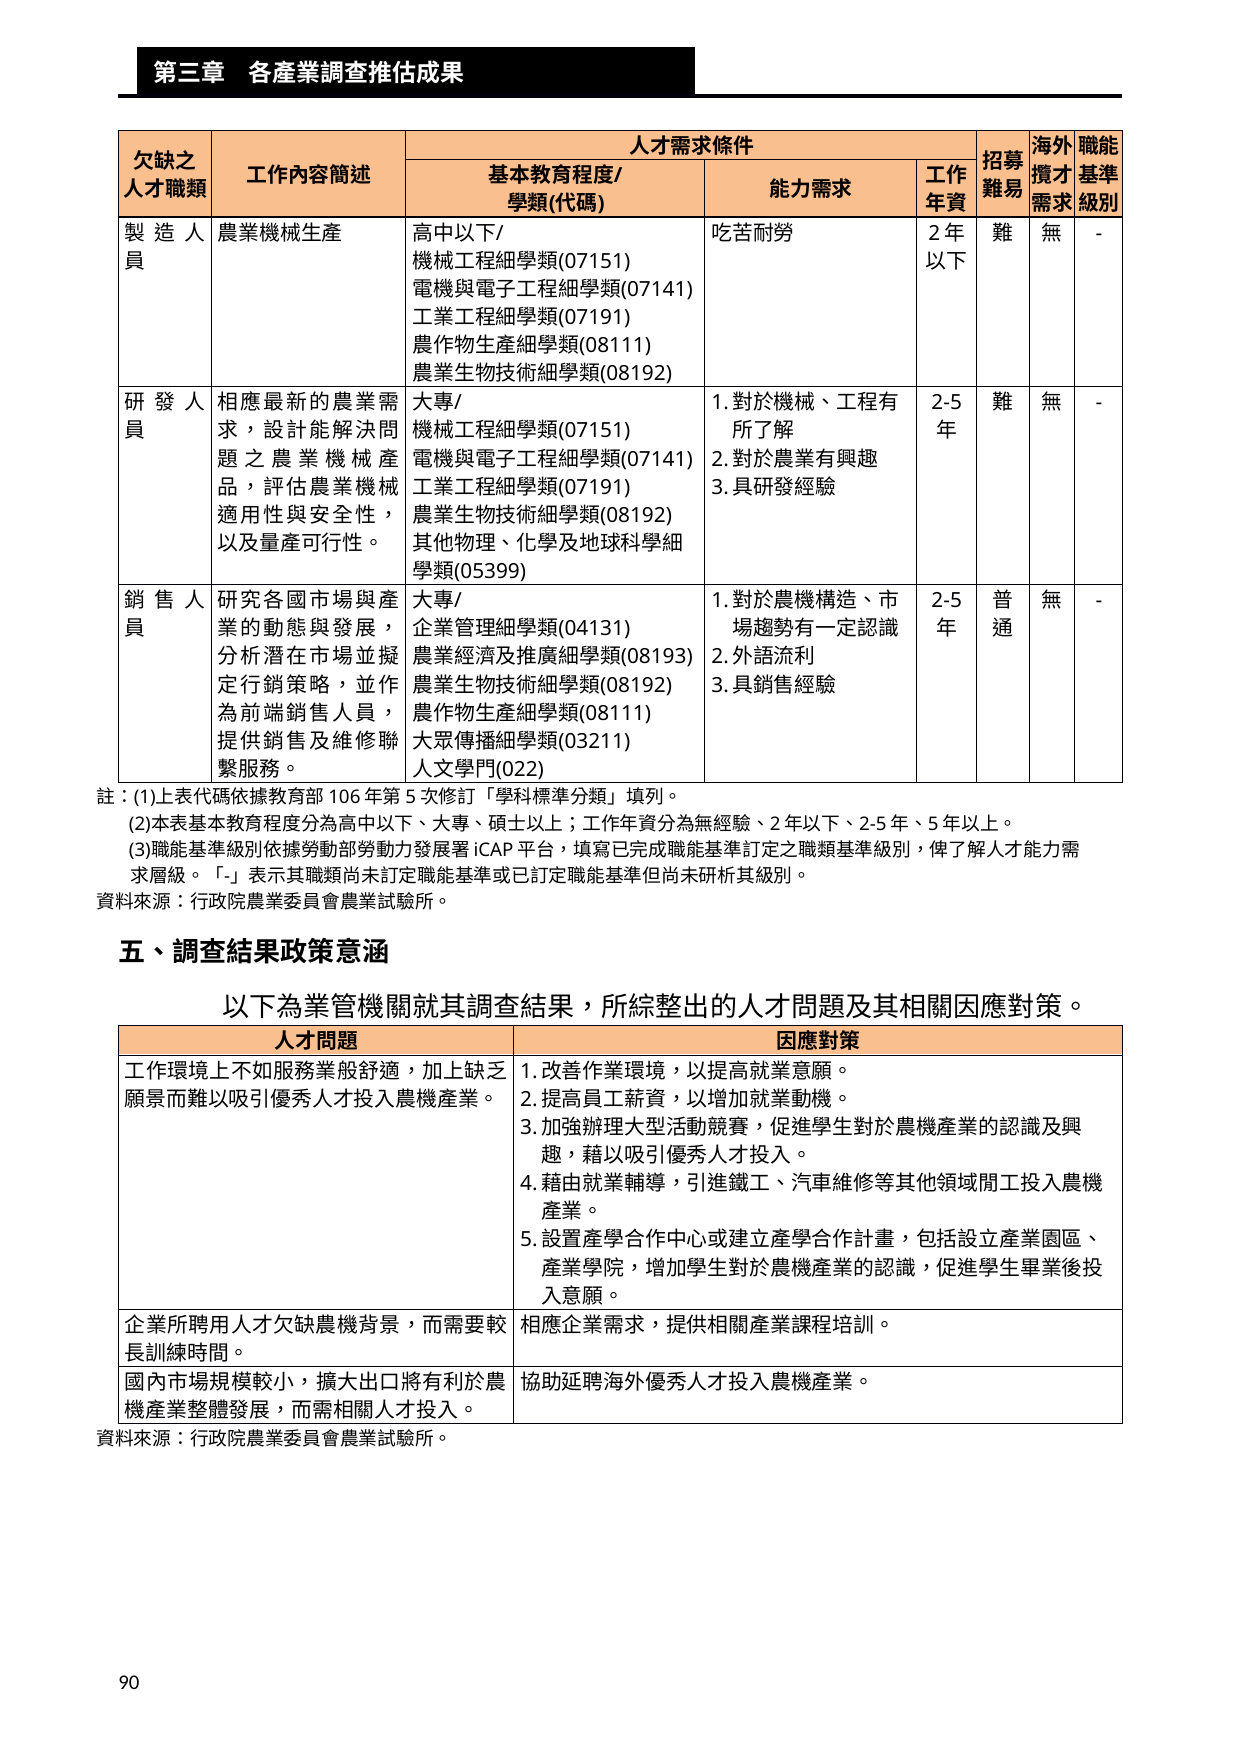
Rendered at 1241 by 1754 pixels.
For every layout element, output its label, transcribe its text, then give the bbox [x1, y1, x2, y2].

table_cell 普通 [977, 585, 1029, 782]
table_cell 大專/ 機械工程細學類(07151) 電機與電子工程細學類(07141) 工業工程細學類(07191) 農業生物技術細學類(08192) 其他物理、化學及地球科學細學類(05399) [406, 387, 704, 584]
table_cell 改善作業環境，以提高就業意願。 提高員工薪資，以增加就業動機。 加強辦理大型活動競賽，促進學生對於農機產業的認識及興趣，藉以吸引優秀人才投入。 藉由就業輔導，引進鐵工、汽車維修等其他領域閒工投入農機產業。 設置產學合作中心或建立產學合作計畫，包括設立產業園區、產業學院，增加學生對於農機產業的認識，促進學生畢業後投入意願。 [514, 1056, 1122, 1309]
table_cell - [1075, 585, 1122, 782]
table_cell 企業所聘用人才欠缺農機背景，而需要較長訓練時間。 [119, 1310, 513, 1366]
table_cell 農業機械生產 [212, 218, 405, 386]
table_header 招募難易 [977, 131, 1029, 216]
text 資料來源：行政院農業委員會農業試驗所。 [62, 1424, 1122, 1450]
table_cell 製造人員 [119, 218, 211, 386]
table_header 職能基準級別 [1075, 131, 1122, 216]
table_cell 2年以下 [917, 218, 976, 386]
text 以下為業管機關就其調查結果，所綜整出的人才問題及其相關因應對策。 [168, 982, 1122, 1025]
table_cell 2-5年 [917, 387, 976, 584]
table_cell - [1075, 218, 1122, 386]
table_cell 能力需求 [705, 160, 916, 216]
table_cell 工作 年資 [917, 160, 976, 216]
text 求層級。「-」表示其職類尚未訂定職能基準或已訂定職能基準但尚未研析其級別。 [62, 861, 1122, 887]
table_cell 無 [1030, 387, 1074, 584]
table_cell 國內市場規模較小，擴大出口將有利於農機產業整體發展，而需相關人才投入。 [119, 1367, 513, 1423]
table_cell 吃苦耐勞 [705, 218, 916, 386]
table_cell 相應企業需求，提供相關產業課程培訓。 [514, 1310, 1122, 1366]
table_header 人才問題 [119, 1026, 513, 1054]
text 資料來源：行政院農業委員會農業試驗所。 [62, 887, 1122, 913]
table_cell 協助延聘海外優秀人才投入農機產業。 [514, 1367, 1122, 1423]
text 註：(1)上表代碼依據教育部106年第5次修訂「學科標準分類」填列。 [62, 783, 1122, 809]
text 五、調查結果政策意涵 [118, 924, 1122, 970]
table_cell 無 [1030, 585, 1074, 782]
table_cell 對於農機構造、市場趨勢有一定認識 外語流利 具銷售經驗 [705, 585, 916, 782]
table_cell 基本教育程度/ 學類(代碼) [406, 160, 704, 216]
table_cell 難 [977, 387, 1029, 584]
table_header 工作內容簡述 [212, 131, 405, 216]
table_cell - [1075, 387, 1122, 584]
table_cell 研發人員 [119, 387, 211, 584]
table_cell 難 [977, 218, 1029, 386]
table_header 人才需求條件 [406, 131, 976, 159]
table_cell 大專/ 企業管理細學類(04131) 農業經濟及推廣細學類(08193) 農業生物技術細學類(08192) 農作物生產細學類(08111) 大眾傳播細學類(03211) 人文學門(022) [406, 585, 704, 782]
text (2)本表基本教育程度分為高中以下、大專、碩士以上；工作年資分為無經驗、2年以下、2-5年、5年以上。 [62, 809, 1122, 835]
table_cell 高中以下/ 機械工程細學類(07151) 電機與電子工程細學類(07141) 工業工程細學類(07191) 農作物生產細學類(08111) 農業生物技術細學類(08192) [406, 218, 704, 386]
table_cell 無 [1030, 218, 1074, 386]
table_header 海外攬才需求 [1030, 131, 1074, 216]
table_cell 研究各國市場與產業的動態與發展，分析潛在市場並擬定行銷策略，並作為前端銷售人員，提供銷售及維修聯繫服務。 [212, 585, 405, 782]
text (3)職能基準級別依據勞動部勞動力發展署iCAP平台，填寫已完成職能基準訂定之職類基準級別，俾了解人才能力需 [62, 835, 1122, 861]
table_cell 對於機械、工程有所了解 對於農業有興趣 具研發經驗 [705, 387, 916, 584]
table_header 欠缺之 人才職類 [119, 131, 211, 216]
table_cell 工作環境上不如服務業般舒適，加上缺乏願景而難以吸引優秀人才投入農機產業。 [119, 1056, 513, 1309]
table_header 因應對策 [514, 1026, 1122, 1054]
table_cell 2-5年 [917, 585, 976, 782]
table_cell 銷售人員 [119, 585, 211, 782]
table_cell 相應最新的農業需求，設計能解決問題之農業機械產品，評估農業機械適用性與安全性，以及量產可行性。 [212, 387, 405, 584]
